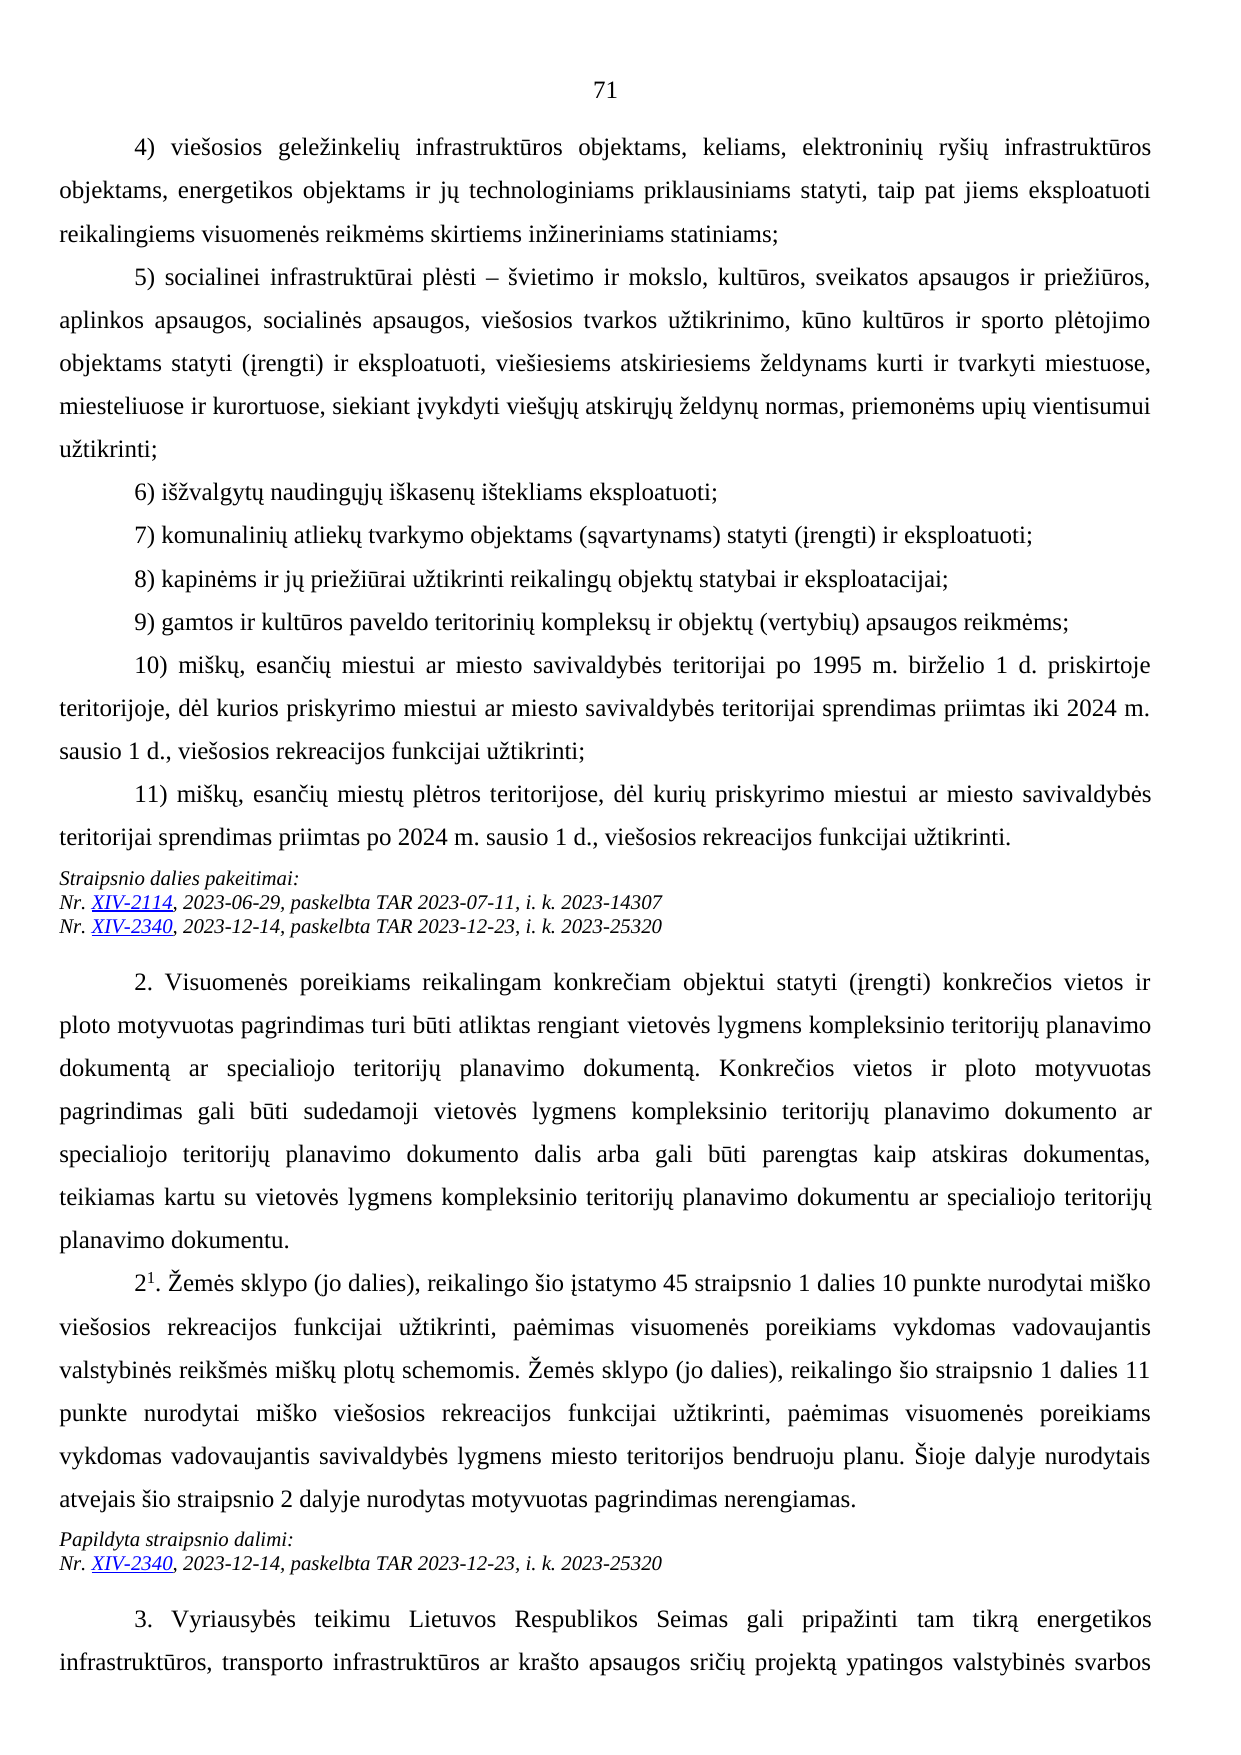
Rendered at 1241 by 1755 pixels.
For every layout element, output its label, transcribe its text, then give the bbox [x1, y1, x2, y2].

text 5) socialinei infrastruktūrai plėsti – švietimo ir mokslo, kultūros, sveikatos apsaugos ir priežiūros, aplinkos apsaugos, socialinės apsaugos, viešosios tvarkos užtikrinimo, kūno kultūros ir sporto plėtojimo objektams statyti (įrengti) ir eksploatuoti, viešiesiems atskiriesiems želdynams kurti ir tvarkyti miestuose, miesteliuose ir kurortuose, siekiant įvykdyti viešųjų atskirųjų želdynų normas, priemonėms upių vientisumui užtikrinti; [59, 262, 1152, 463]
text 6) išžvalgytų naudingųjų iškasenų ištekliams eksploatuoti; [59, 477, 1152, 506]
text 21. Žemės sklypo (jo dalies), reikalingo šio įstatymo 45 straipsnio 1 dalies 10 punkte nurodytai miško viešosios rekreacijos funkcijai užtikrinti, paėmimas visuomenės poreikiams vykdomas vadovaujantis valstybinės reikšmės miškų plotų schemomis. Žemės sklypo (jo dalies), reikalingo šio straipsnio 1 dalies 11 punkte nurodytai miško viešosios rekreacijos funkcijai užtikrinti, paėmimas visuomenės poreikiams vykdomas vadovaujantis savivaldybės lygmens miesto teritorijos bendruoju planu. Šioje dalyje nurodytais atvejais šio straipsnio 2 dalyje nurodytas motyvuotas pagrindimas nerengiamas. [59, 1268, 1152, 1513]
text 4) viešosios geležinkelių infrastruktūros objektams, keliams, elektroninių ryšių infrastruktūros objektams, energetikos objektams ir jų technologiniams priklausiniams statyti, taip pat jiems eksploatuoti reikalingiems visuomenės reikmėms skirtiems inžineriniams statiniams; [59, 132, 1152, 247]
text 3. Vyriausybės teikimu Lietuvos Respublikos Seimas gali pripažinti tam tikrą energetikos infrastruktūros, transporto infrastruktūros ar krašto apsaugos sričių projektą ypatingos valstybinės svarbos [59, 1604, 1152, 1676]
text Papildyta straipsnio dalimi: [59, 1527, 1152, 1551]
text Straipsnio dalies pakeitimai: [59, 866, 1152, 890]
text 8) kapinėms ir jų priežiūrai užtikrinti reikalingų objektų statybai ir eksploatacijai; [59, 564, 1152, 592]
text Nr. XIV-2114, 2023-06-29, paskelbta TAR 2023-07-11, i. k. 2023-14307 [59, 890, 1152, 914]
text Nr. XIV-2340, 2023-12-14, paskelbta TAR 2023-12-23, i. k. 2023-25320 [59, 1551, 1152, 1575]
text 7) komunalinių atliekų tvarkymo objektams (sąvartynams) statyti (įrengti) ir eksploatuoti; [59, 521, 1152, 549]
text 9) gamtos ir kultūros paveldo teritorinių kompleksų ir objektų (vertybių) apsaugos reikmėms; [59, 607, 1152, 636]
text 2. Visuomenės poreikiams reikalingam konkrečiam objektui statyti (įrengti) konkrečios vietos ir ploto motyvuotas pagrindimas turi būti atliktas rengiant vietovės lygmens kompleksinio teritorijų planavimo dokumentą ar specialiojo teritorijų planavimo dokumentą. Konkrečios vietos ir ploto motyvuotas pagrindimas gali būti sudedamoji vietovės lygmens kompleksinio teritorijų planavimo dokumento ar specialiojo teritorijų planavimo dokumento dalis arba gali būti parengtas kaip atskiras dokumentas, teikiamas kartu su vietovės lygmens kompleksinio teritorijų planavimo dokumentu ar specialiojo teritorijų planavimo dokumentu. [59, 967, 1152, 1254]
text 11) miškų, esančių miestų plėtros teritorijose, dėl kurių priskyrimo miestui ar miesto savivaldybės teritorijai sprendimas priimtas po 2024 m. sausio 1 d., viešosios rekreacijos funkcijai užtikrinti. [59, 779, 1152, 851]
text 10) miškų, esančių miestui ar miesto savivaldybės teritorijai po 1995 m. birželio 1 d. priskirtoje teritorijoje, dėl kurios priskyrimo miestui ar miesto savivaldybės teritorijai sprendimas priimtas iki 2024 m. sausio 1 d., viešosios rekreacijos funkcijai užtikrinti; [59, 650, 1152, 765]
text Nr. XIV-2340, 2023-12-14, paskelbta TAR 2023-12-23, i. k. 2023-25320 [59, 914, 1152, 938]
